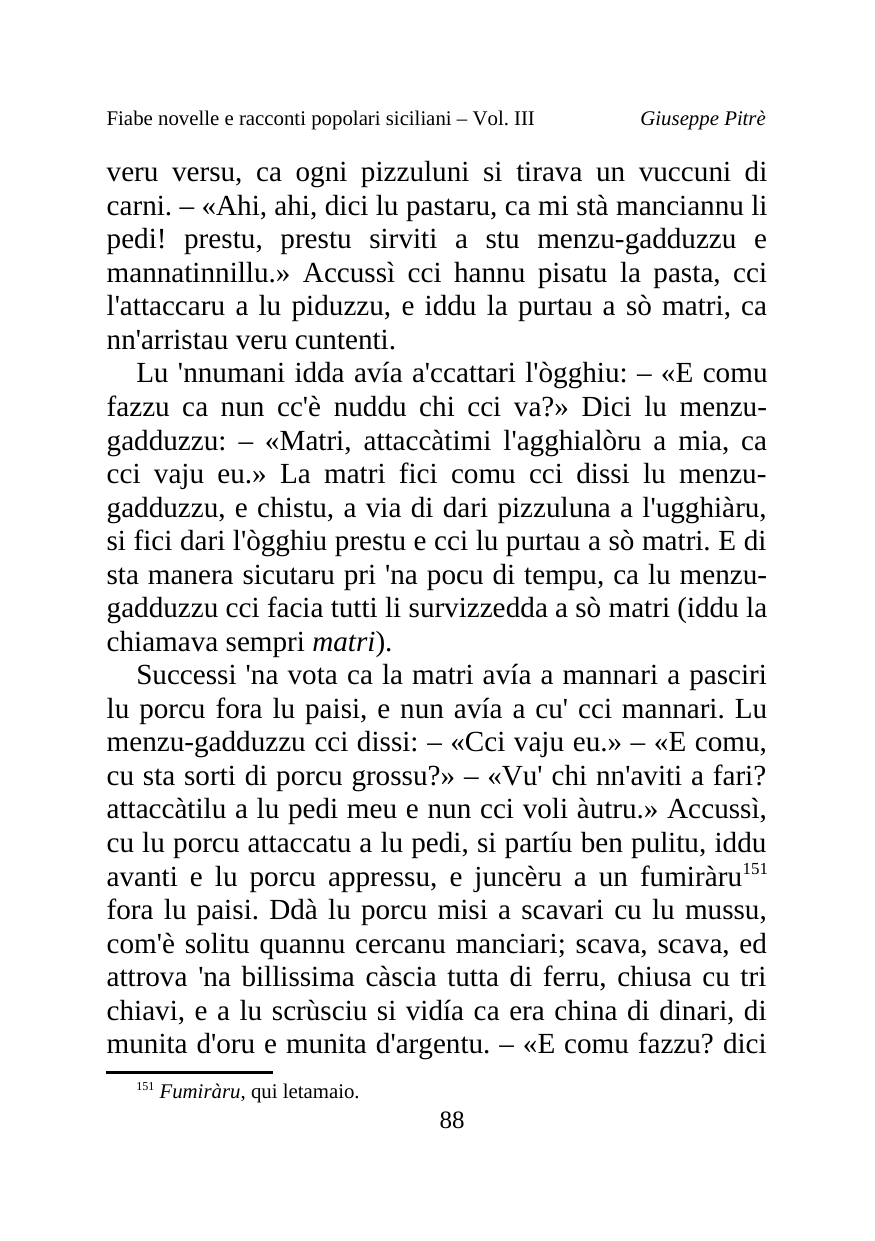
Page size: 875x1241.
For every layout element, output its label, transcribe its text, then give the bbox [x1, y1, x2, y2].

text Lu 'nnumani idda avía a'ccattari l'ògghiu: – «E comu fazzu ca nun cc'è nuddu chi cci va?» Dici lu menzu-gadduzzu: – «Matri, attaccàtimi l'agghialòru a mia, ca cci vaju eu.» La matri fici comu cci dissi lu menzu-gadduzzu, e chistu, a via di dari pizzuluna a l'ugghiàru, si fici dari l'ògghiu prestu e cci lu purtau a sò matri. E di sta manera sicutaru pri 'na pocu di tempu, ca lu menzu-gadduzzu cci facia tutti li survizzedda a sò matri (iddu la chiamava sempri matri). [106, 356, 768, 657]
text Fumiràru, qui letamaio. [106, 1078, 768, 1103]
text Successi 'na vota ca la matri avía a mannari a pasciri lu porcu fora lu paisi, e nun avía a cu' cci mannari. Lu menzu-gadduzzu cci dissi: – «Cci vaju eu.» – «E comu, cu sta sorti di porcu grossu?» – «Vu' chi nn'aviti a fari? attaccàtilu a lu pedi meu e nun cci voli àutru.» Accussì, cu lu porcu attaccatu a lu pedi, si partíu ben pulitu, iddu avanti e lu porcu appressu, e juncèru a un fumiràru fora lu paisi. Ddà lu porcu misi a scavari cu lu mussu, com'è solitu quannu cercanu manciari; scava, scava, ed attrova 'na billissima càscia tutta di ferru, chiusa cu tri chiavi, e a lu scrùsciu si vidía ca era china di dinari, di munita d'oru e munita d'argentu. – «E comu fazzu? dici [106, 657, 768, 1060]
text veru versu, ca ogni pizzuluni si tirava un vuccuni di carni. – «Ahi, ahi, dici lu pastaru, ca mi stà manciannu li pedi! prestu, prestu sirviti a stu menzu-gadduzzu e mannatinnillu.» Accussì cci hannu pisatu la pasta, cci l'attaccaru a lu piduzzu, e iddu la purtau a sò matri, ca nn'arristau veru cuntenti. [106, 154, 768, 356]
